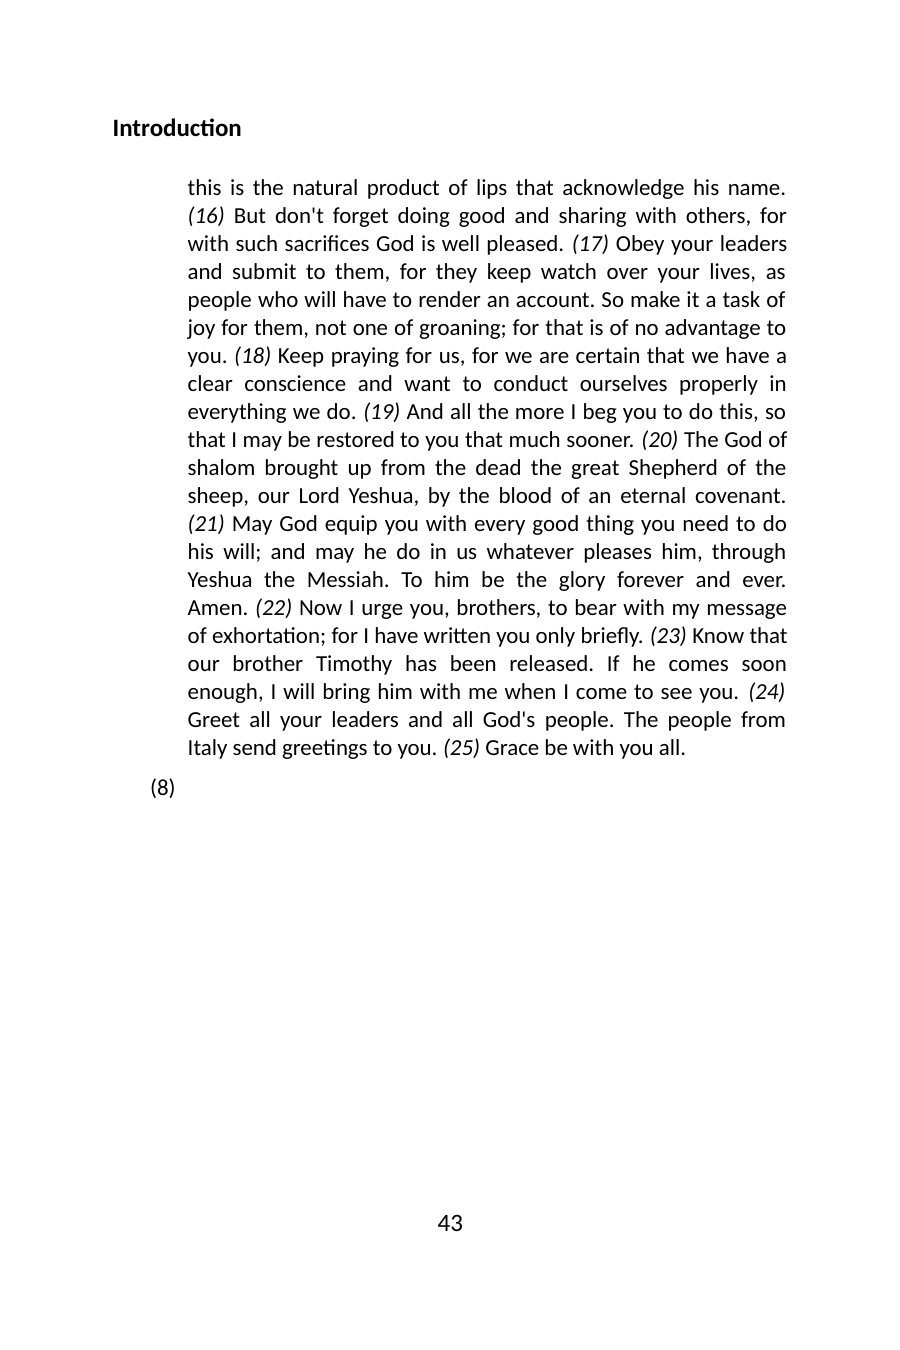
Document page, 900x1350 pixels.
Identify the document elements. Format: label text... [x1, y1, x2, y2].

list this is the natural product of lips that acknowledge his name. (16) But don't forget doing good and sharing with others, for with such sacrifices God is well pleased. (17) Obey your leaders and submit to them, for they keep watch over your lives, as people who will have to render an account. So make it a task of joy for them, not one of groaning; for that is of no advantage to you. (18) Keep praying for us, for we are certain that we have a clear conscience and want to conduct ourselves properly in everything we do. (19) And all the more I beg you to do this, so that I may be restored to you that much sooner. (20) The God of shalom brought up from the dead the great Shepherd of the sheep, our Lord Yeshua, by the blood of an eternal covenant. (21) May God equip you with every good thing you need to do his will; and may he do in us whatever pleases him, through Yeshua the Messiah. To him be the glory forever and ever. Amen. (22) Now I urge you, brothers, to bear with my message of exhortation; for I have written you only briefly. (23) Know that our brother Timothy has been released. If he comes soon enough, I will bring him with me when I come to see you. (24) Greet all your leaders and all God's people. The people from Italy send greetings to you. (25) Grace be with you all. [150, 173, 787, 761]
